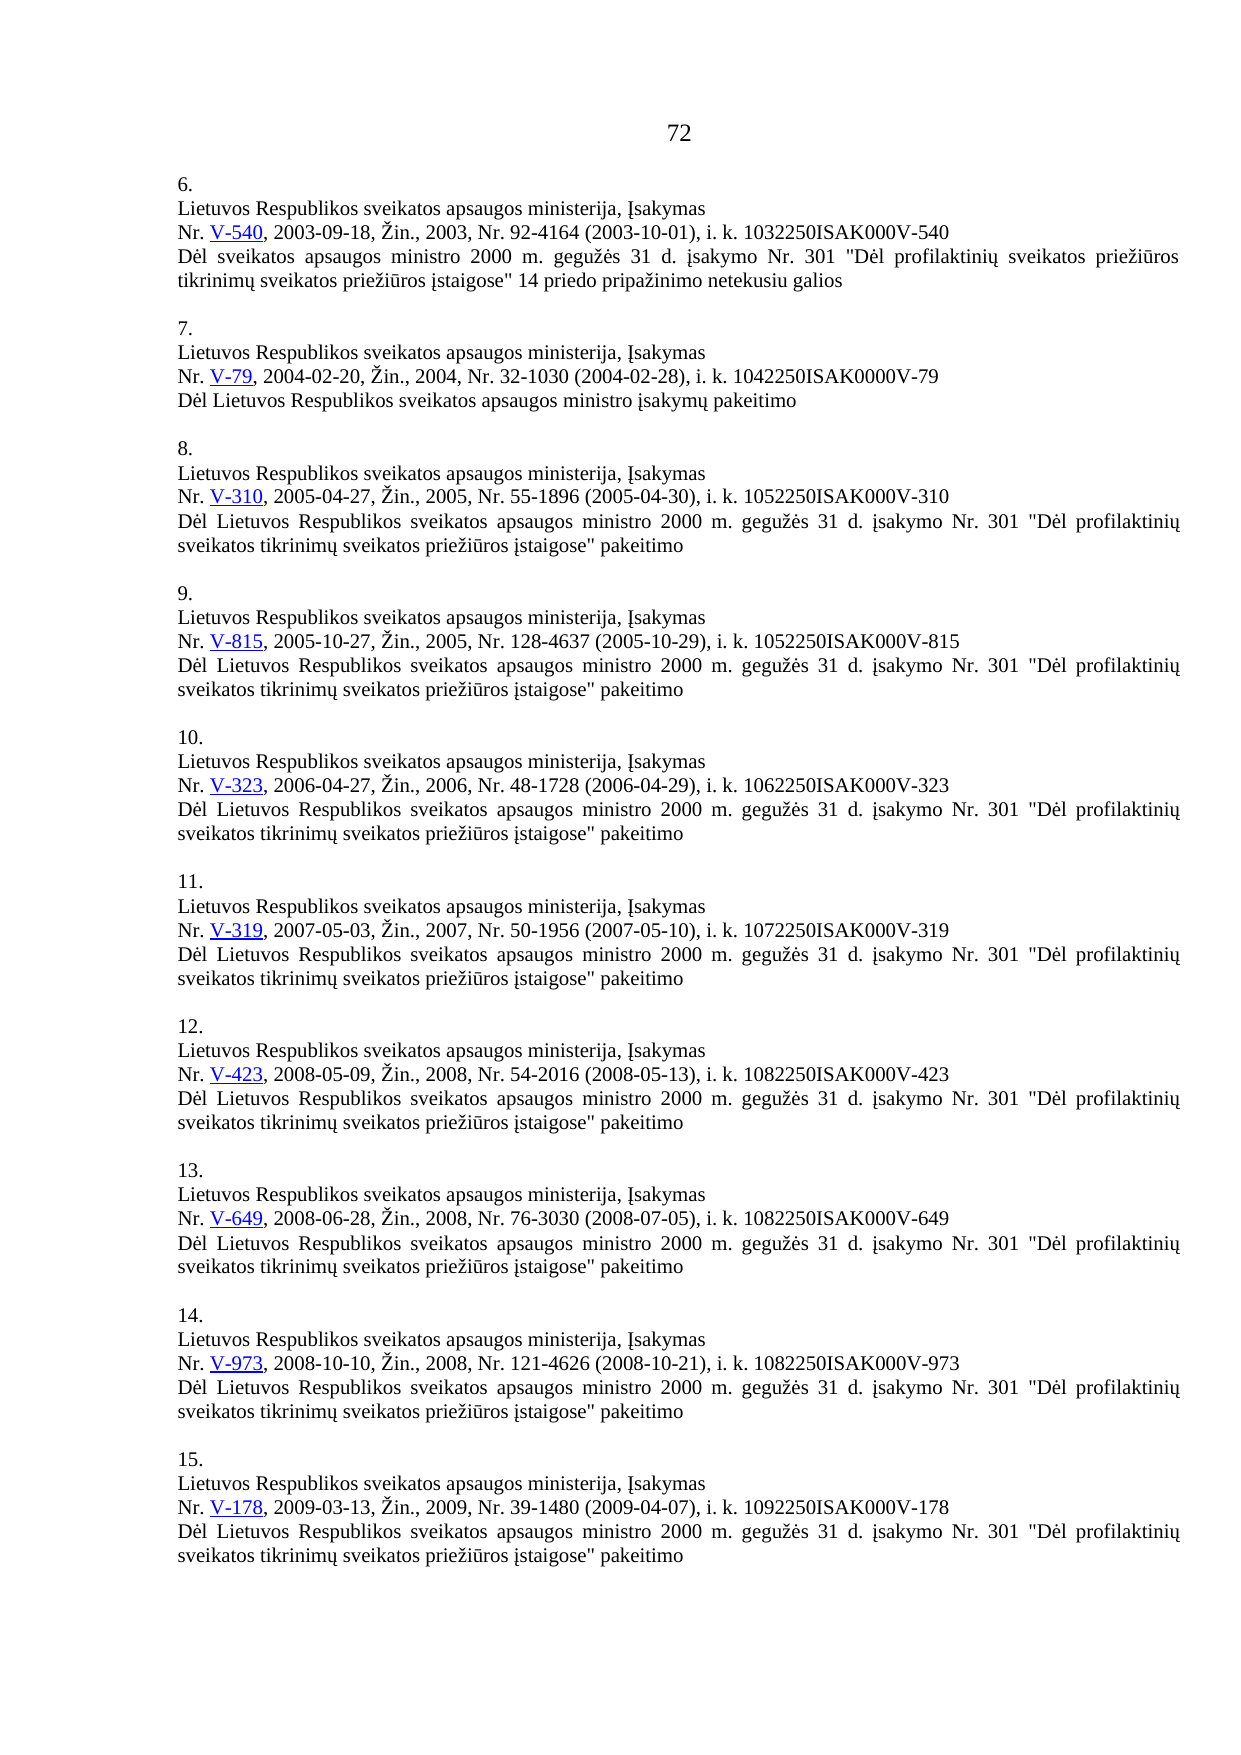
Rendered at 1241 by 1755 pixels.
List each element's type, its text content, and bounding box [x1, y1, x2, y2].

text Dėl Lietuvos Respublikos sveikatos apsaugos ministro 2000 m. gegužės 31 d. įsakymo Nr. 301 "Dėl profilaktinių sveikatos tikrinimų sveikatos priežiūros įstaigose" pakeitimo [177, 1230, 1181, 1278]
text Dėl Lietuvos Respublikos sveikatos apsaugos ministro 2000 m. gegužės 31 d. įsakymo Nr. 301 "Dėl profilaktinių sveikatos tikrinimų sveikatos priežiūros įstaigose" pakeitimo [177, 1086, 1181, 1134]
text Nr. V-310, 2005-04-27, Žin., 2005, Nr. 55-1896 (2005-04-30), i. k. 1052250ISAK000V-310 [177, 484, 1181, 508]
text Lietuvos Respublikos sveikatos apsaugos ministerija, Įsakymas [177, 1038, 1181, 1062]
text Lietuvos Respublikos sveikatos apsaugos ministerija, Įsakymas [177, 460, 1181, 484]
text 8. [177, 436, 1181, 460]
text Lietuvos Respublikos sveikatos apsaugos ministerija, Įsakymas [177, 1471, 1181, 1495]
text Dėl sveikatos apsaugos ministro 2000 m. gegužės 31 d. įsakymo Nr. 301 "Dėl profilaktinių sveikatos priežiūros tikrinimų sveikatos priežiūros įstaigose" 14 priedo pripažinimo netekusiu galios [177, 244, 1181, 292]
text Lietuvos Respublikos sveikatos apsaugos ministerija, Įsakymas [177, 605, 1181, 629]
text 11. [177, 869, 1181, 893]
text Nr. V-540, 2003-09-18, Žin., 2003, Nr. 92-4164 (2003-10-01), i. k. 1032250ISAK000V-540 [177, 220, 1181, 244]
text Nr. V-973, 2008-10-10, Žin., 2008, Nr. 121-4626 (2008-10-21), i. k. 1082250ISAK000V-973 [177, 1351, 1181, 1375]
text Dėl Lietuvos Respublikos sveikatos apsaugos ministro 2000 m. gegužės 31 d. įsakymo Nr. 301 "Dėl profilaktinių sveikatos tikrinimų sveikatos priežiūros įstaigose" pakeitimo [177, 1375, 1181, 1423]
text Dėl Lietuvos Respublikos sveikatos apsaugos ministro 2000 m. gegužės 31 d. įsakymo Nr. 301 "Dėl profilaktinių sveikatos tikrinimų sveikatos priežiūros įstaigose" pakeitimo [177, 797, 1181, 845]
text Dėl Lietuvos Respublikos sveikatos apsaugos ministro 2000 m. gegužės 31 d. įsakymo Nr. 301 "Dėl profilaktinių sveikatos tikrinimų sveikatos priežiūros įstaigose" pakeitimo [177, 942, 1181, 990]
text Nr. V-323, 2006-04-27, Žin., 2006, Nr. 48-1728 (2006-04-29), i. k. 1062250ISAK000V-323 [177, 773, 1181, 797]
text Dėl Lietuvos Respublikos sveikatos apsaugos ministro 2000 m. gegužės 31 d. įsakymo Nr. 301 "Dėl profilaktinių sveikatos tikrinimų sveikatos priežiūros įstaigose" pakeitimo [177, 508, 1181, 557]
text Lietuvos Respublikos sveikatos apsaugos ministerija, Įsakymas [177, 340, 1181, 364]
text Nr. V-178, 2009-03-13, Žin., 2009, Nr. 39-1480 (2009-04-07), i. k. 1092250ISAK000V-178 [177, 1495, 1181, 1519]
text Lietuvos Respublikos sveikatos apsaugos ministerija, Įsakymas [177, 749, 1181, 773]
text 6. [177, 172, 1181, 196]
text 14. [177, 1303, 1181, 1327]
text Nr. V-79, 2004-02-20, Žin., 2004, Nr. 32-1030 (2004-02-28), i. k. 1042250ISAK0000V-79 [177, 364, 1181, 388]
text Lietuvos Respublikos sveikatos apsaugos ministerija, Įsakymas [177, 1327, 1181, 1351]
text 7. [177, 316, 1181, 340]
text 12. [177, 1014, 1181, 1038]
text Lietuvos Respublikos sveikatos apsaugos ministerija, Įsakymas [177, 893, 1181, 918]
text Dėl Lietuvos Respublikos sveikatos apsaugos ministro 2000 m. gegužės 31 d. įsakymo Nr. 301 "Dėl profilaktinių sveikatos tikrinimų sveikatos priežiūros įstaigose" pakeitimo [177, 653, 1181, 701]
text 13. [177, 1158, 1181, 1182]
text Lietuvos Respublikos sveikatos apsaugos ministerija, Įsakymas [177, 1182, 1181, 1206]
text Nr. V-815, 2005-10-27, Žin., 2005, Nr. 128-4637 (2005-10-29), i. k. 1052250ISAK000V-815 [177, 629, 1181, 653]
text 15. [177, 1447, 1181, 1471]
text Nr. V-649, 2008-06-28, Žin., 2008, Nr. 76-3030 (2008-07-05), i. k. 1082250ISAK000V-649 [177, 1206, 1181, 1230]
text 9. [177, 581, 1181, 605]
text Nr. V-319, 2007-05-03, Žin., 2007, Nr. 50-1956 (2007-05-10), i. k. 1072250ISAK000V-319 [177, 918, 1181, 942]
text Dėl Lietuvos Respublikos sveikatos apsaugos ministro 2000 m. gegužės 31 d. įsakymo Nr. 301 "Dėl profilaktinių sveikatos tikrinimų sveikatos priežiūros įstaigose" pakeitimo [177, 1519, 1181, 1567]
text 10. [177, 725, 1181, 749]
text Dėl Lietuvos Respublikos sveikatos apsaugos ministro įsakymų pakeitimo [177, 388, 1181, 412]
text Nr. V-423, 2008-05-09, Žin., 2008, Nr. 54-2016 (2008-05-13), i. k. 1082250ISAK000V-423 [177, 1062, 1181, 1086]
text Lietuvos Respublikos sveikatos apsaugos ministerija, Įsakymas [177, 196, 1181, 220]
